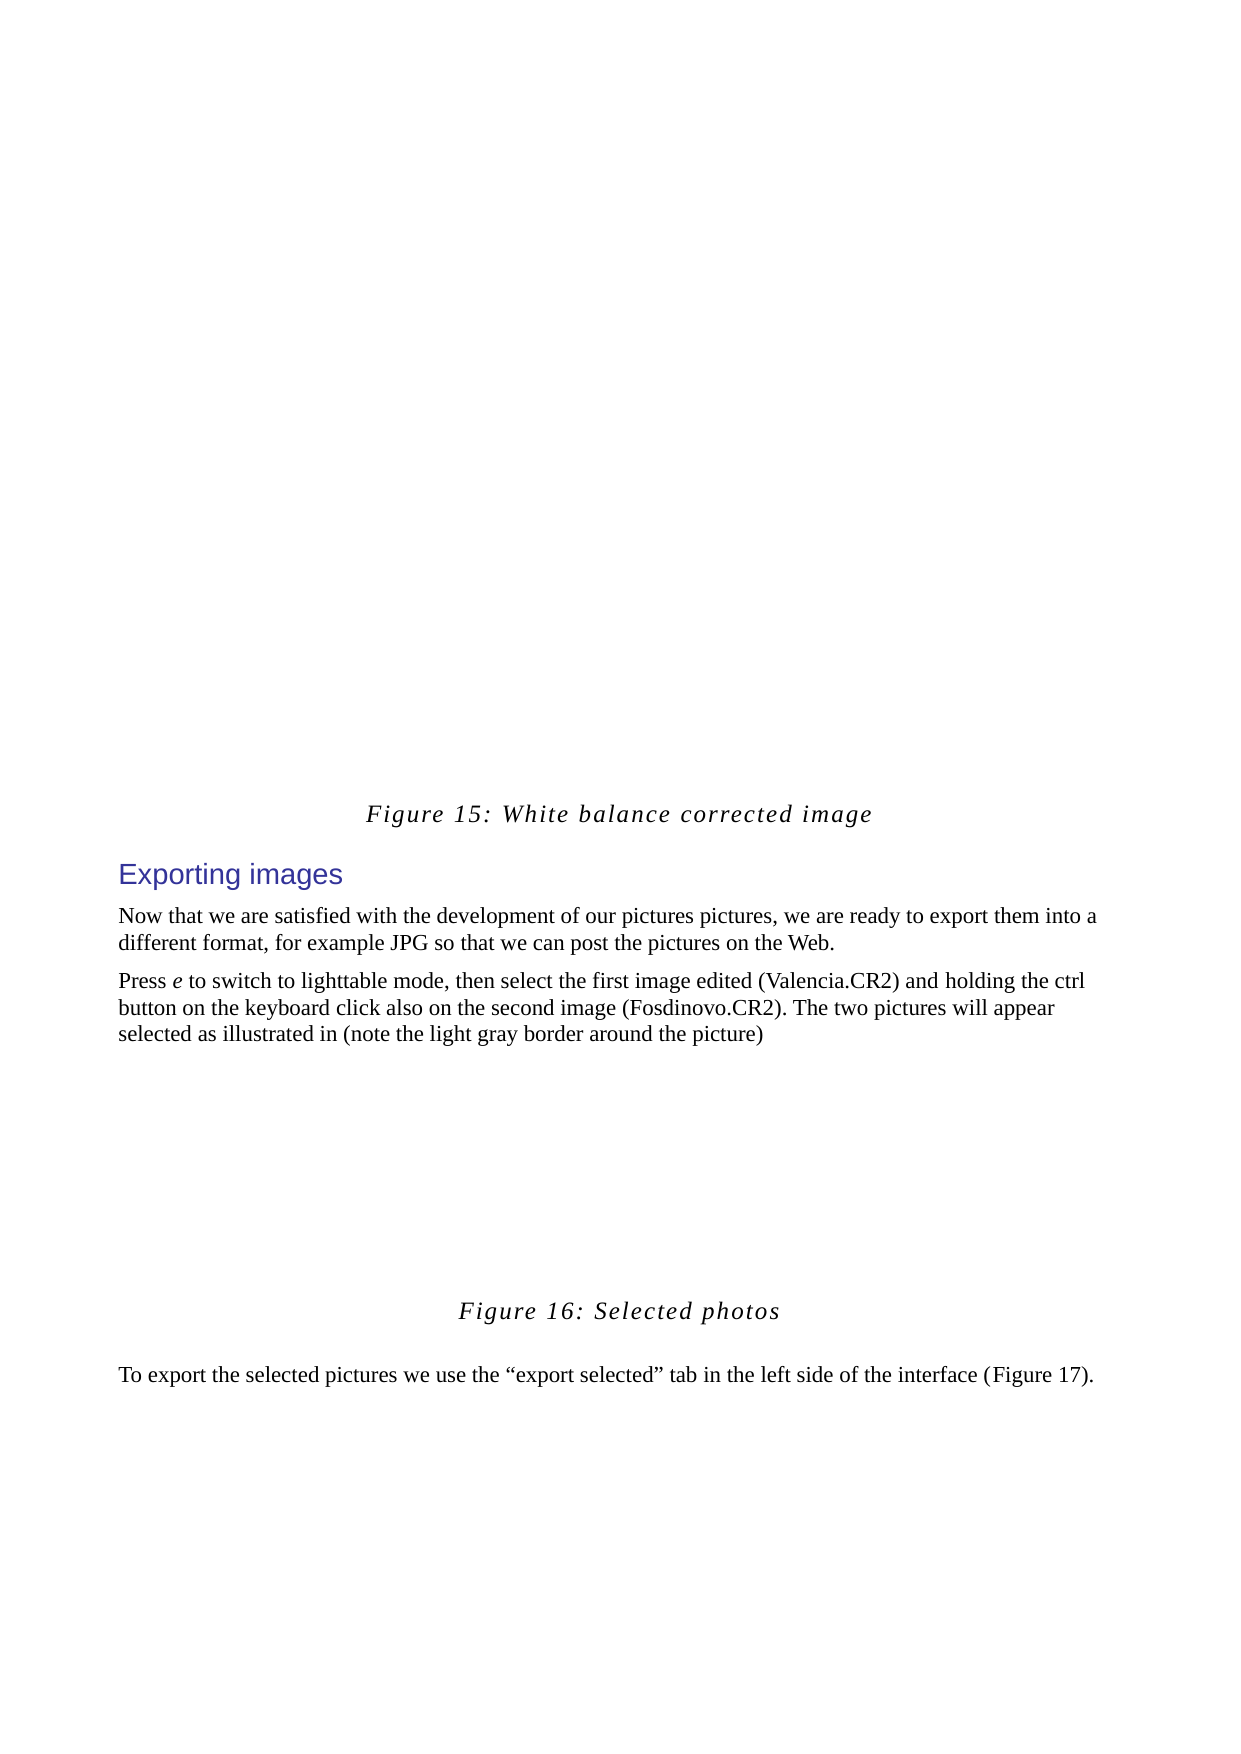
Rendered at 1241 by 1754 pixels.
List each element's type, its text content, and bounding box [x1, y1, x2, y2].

subtitle [118, 118, 1122, 130]
text Press e to switch to lighttable mode, then select the first image edited (Valencia.CR2) and holding the ctrl button on the keyboard click also on the second image (Fosdinovo.CR2). The two pictures will appear selected as illustrated in (note the light gray border around the picture) [118, 967, 1122, 1047]
text Now that we are satisfied with the development of our pictures pictures, we are ready to export them into a different format, for example JPG so that we can post the pictures on the Web. [118, 902, 1122, 955]
text Figure 15: White balance corrected image [118, 130, 1122, 827]
text Figure 16: Selected photos [161, 1079, 1079, 1325]
text To export the selected pictures we use the “export selected” tab in the left side of the interface (Figure 17). [118, 1059, 1122, 1388]
subtitle Exporting images [118, 827, 1122, 891]
